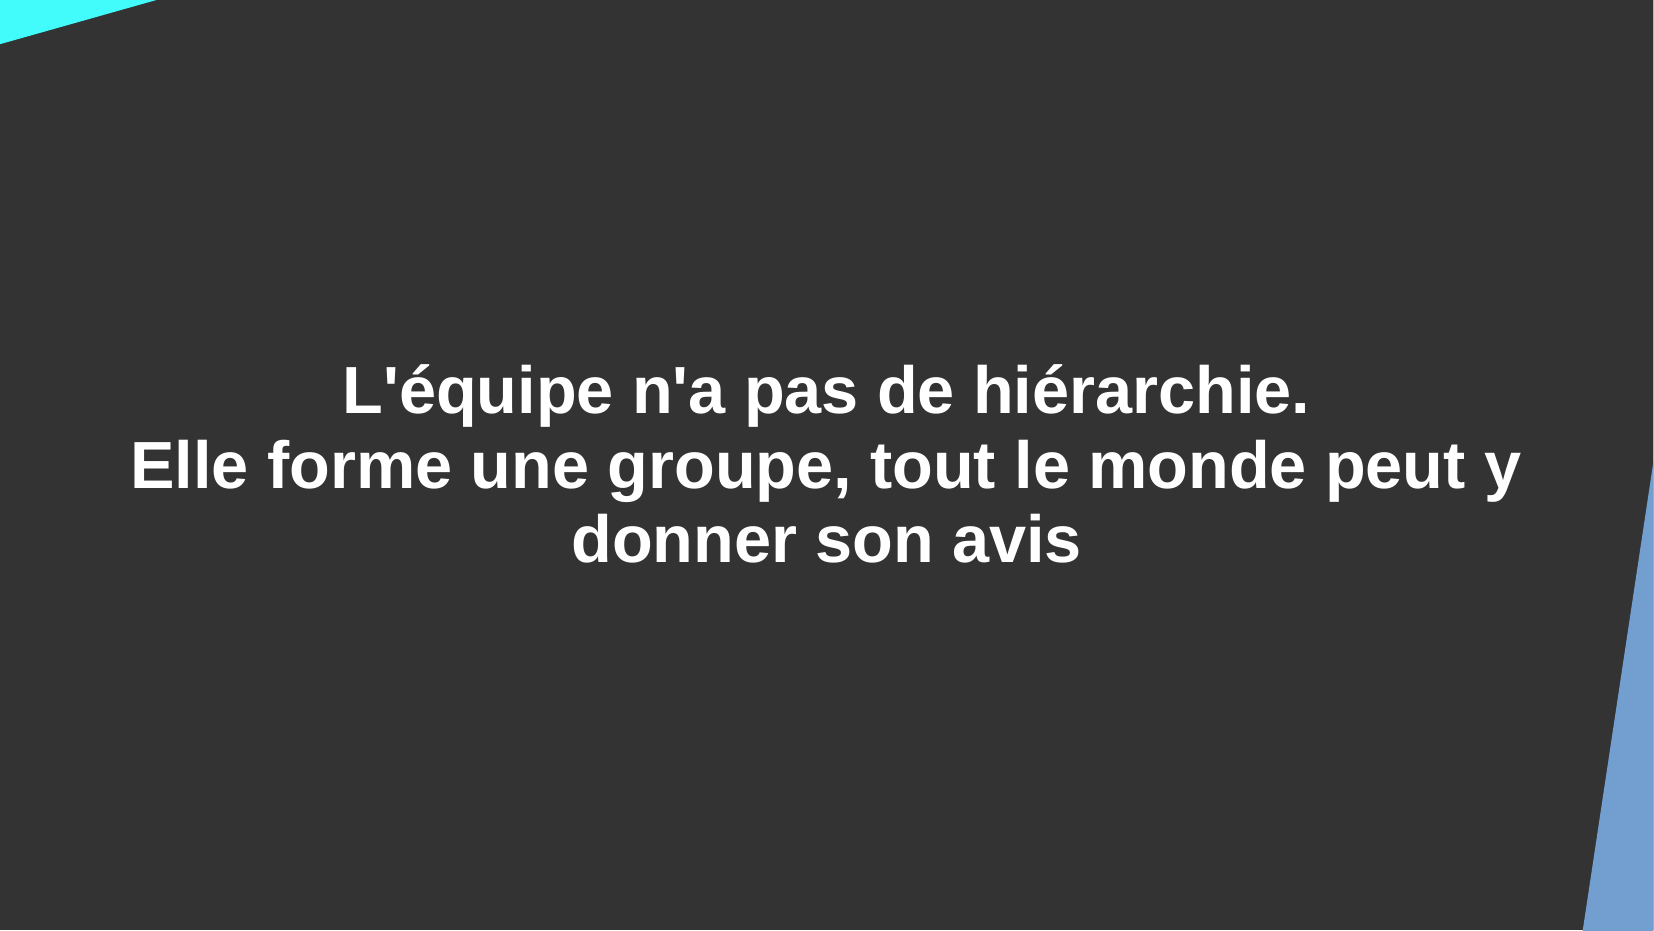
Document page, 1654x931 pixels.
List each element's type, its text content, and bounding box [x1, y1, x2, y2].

text_box [0, 0, 157, 45]
title L'équipe n'a pas de hiérarchie. Elle forme une groupe, tout le monde peut y donner son avis [31, 352, 1622, 578]
text_box [1582, 457, 1654, 931]
